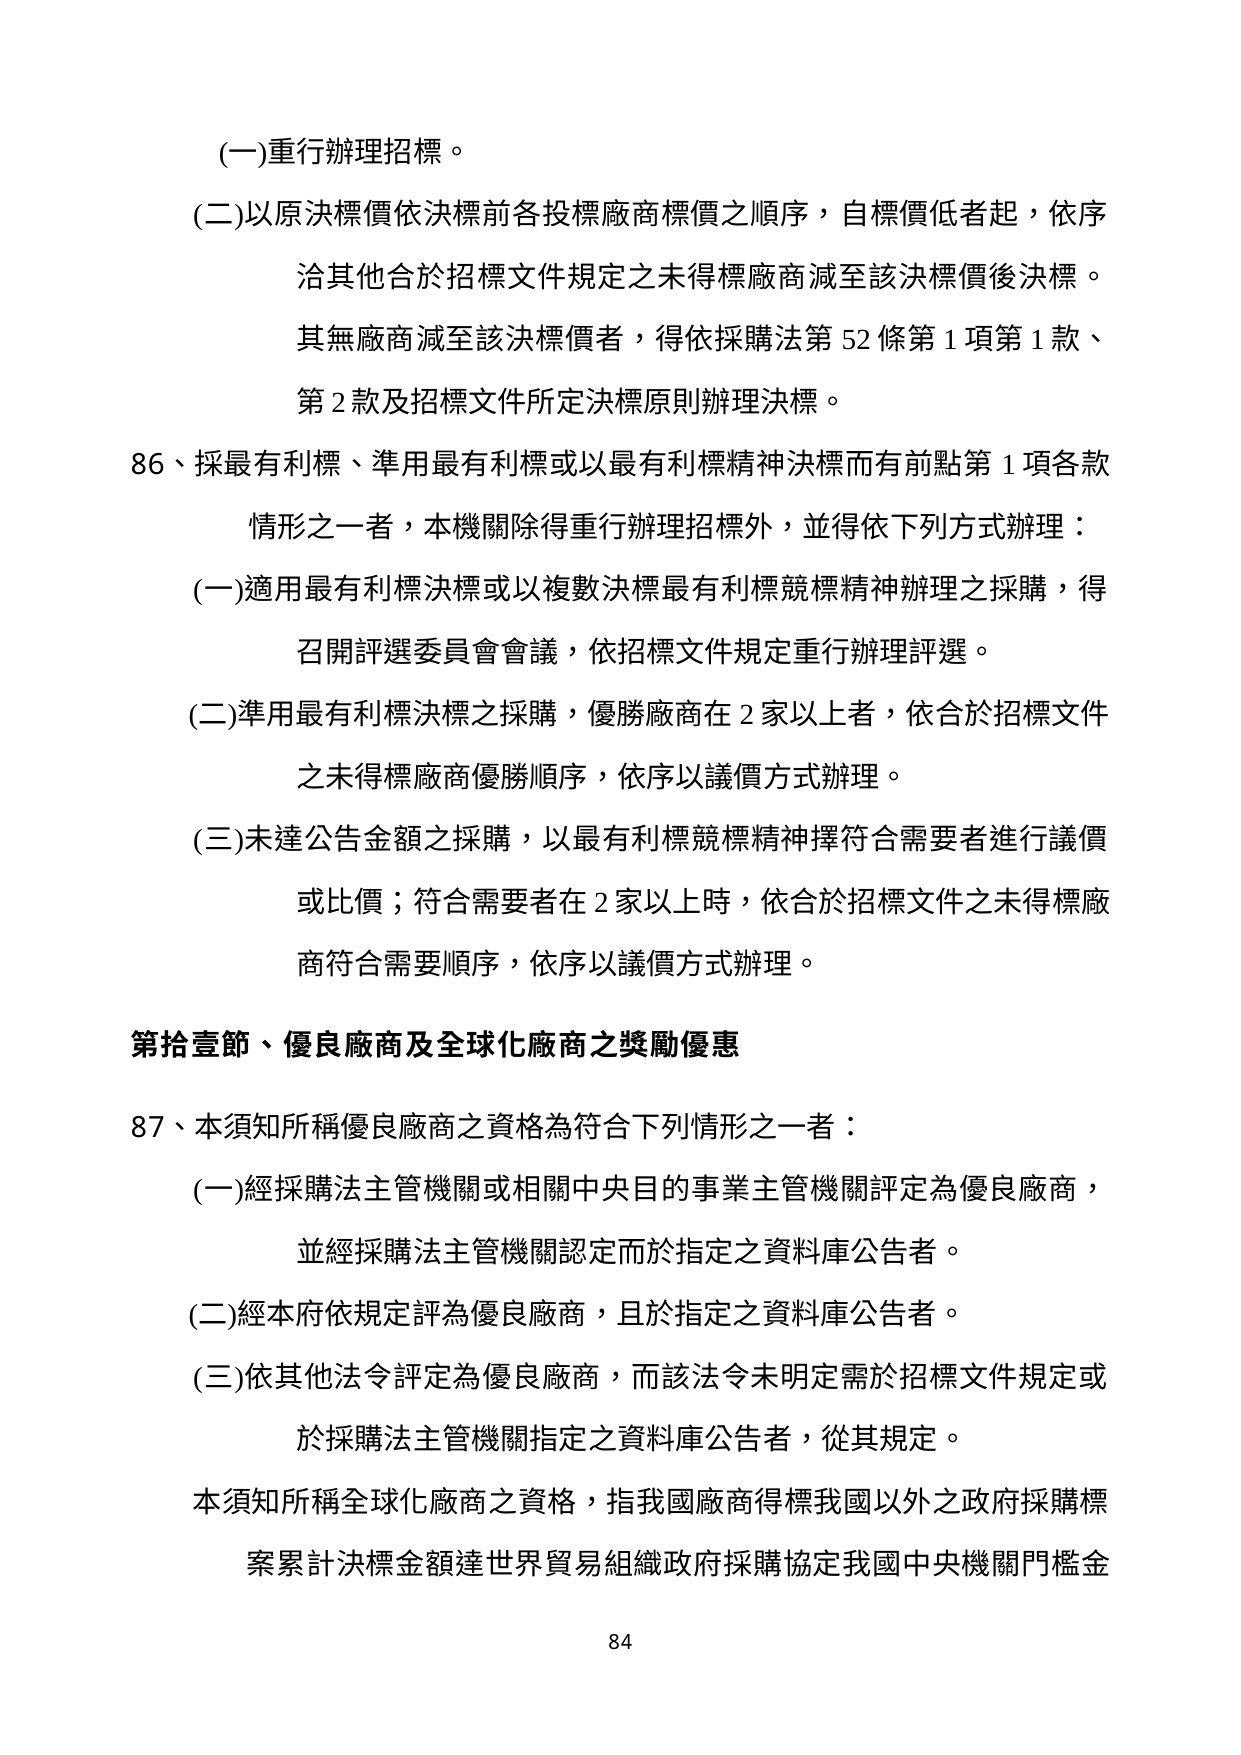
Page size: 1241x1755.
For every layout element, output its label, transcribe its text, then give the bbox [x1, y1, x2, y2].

text (三)未達公告金額之採購，以最有利標競標精神擇符合需要者進行議價或比價；符合需要者在2家以上時，依合於招標文件之未得標廠商符合需要順序，依序以議價方式辦理。 [130, 795, 1110, 983]
text 第拾壹節、優良廠商及全球化廠商之獎勵優惠 [130, 1001, 1110, 1064]
text (二)以原決標價依決標前各投標廠商標價之順序，自標價低者起，依序洽其他合於招標文件規定之未得標廠商減至該決標價後決標。其無廠商減至該決標價者，得依採購法第52條第1項第1款、第2款及招標文件所定決標原則辦理決標。 [130, 170, 1110, 420]
text (一)適用最有利標決標或以複數決標最有利標競標精神辦理之採購，得召開評選委員會會議，依招標文件規定重行辦理評選。 [130, 545, 1110, 670]
text (二)經本府依規定評為優良廠商，且於指定之資料庫公告者。 [130, 1270, 1110, 1333]
text (三)依其他法令評定為優良廠商，而該法令未明定需於招標文件規定或於採購法主管機關指定之資料庫公告者，從其規定。 [130, 1333, 1110, 1458]
text 本須知所稱全球化廠商之資格，指我國廠商得標我國以外之政府採購標案累計決標金額達世界貿易組織政府採購協定我國中央機關門檻金 [130, 1458, 1110, 1583]
text (一)重行辦理招標。 [189, 108, 1110, 170]
text (一)經採購法主管機關或相關中央目的事業主管機關評定為優良廠商，並經採購法主管機關認定而於指定之資料庫公告者。 [130, 1145, 1110, 1270]
list 本須知所稱優良廠商之資格為符合下列情形之一者： [130, 1083, 1110, 1145]
text (二)準用最有利標決標之採購，優勝廠商在2家以上者，依合於招標文件之未得標廠商優勝順序，依序以議價方式辦理。 [130, 670, 1110, 795]
list 採最有利標、準用最有利標或以最有利標精神決標而有前點第1項各款情形之一者，本機關除得重行辦理招標外，並得依下列方式辦理： [130, 420, 1110, 545]
